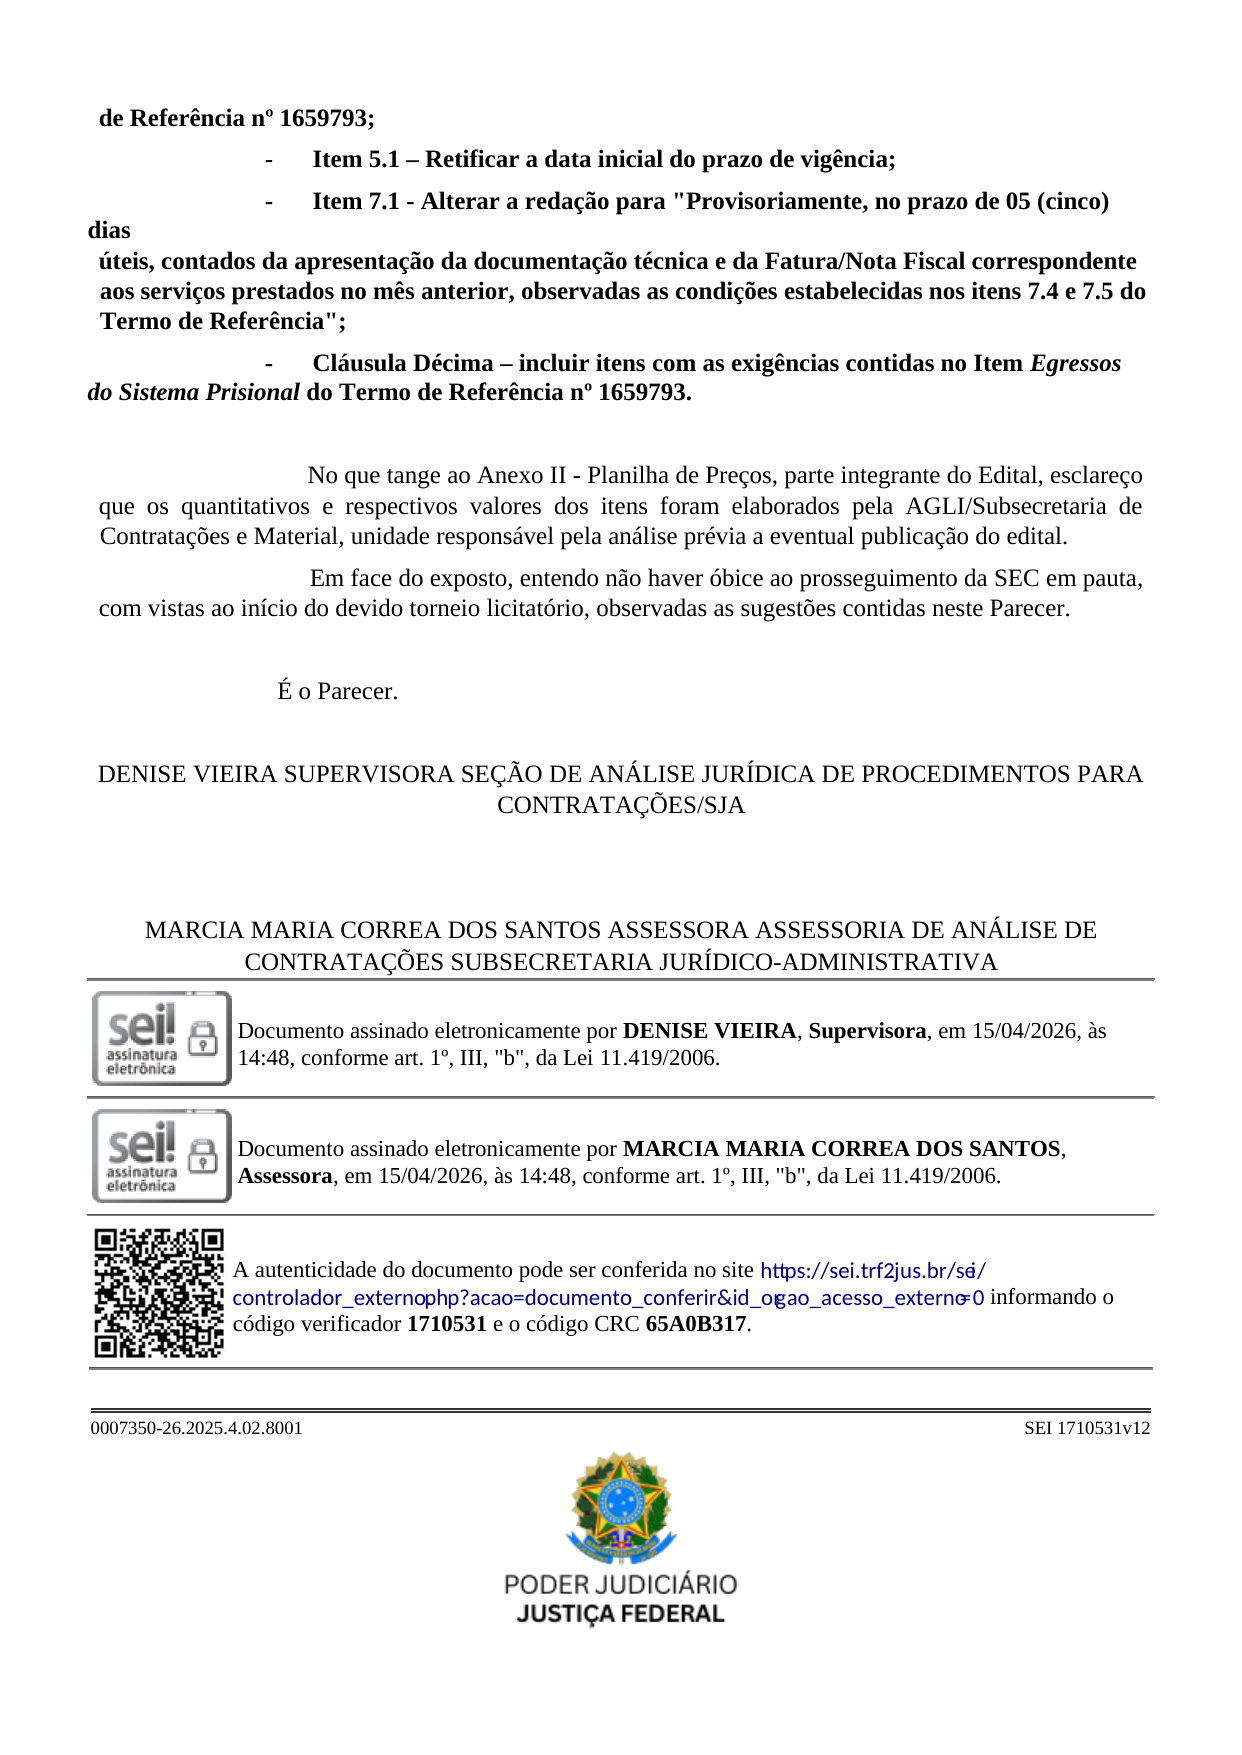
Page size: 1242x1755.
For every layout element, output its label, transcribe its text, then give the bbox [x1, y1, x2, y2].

text que os quantitativos e respectivos valores dos itens foram elaborados pela AGLI/Subsecretaria de Contratações e Material, unidade responsável pela análise prévia a eventual publicação do edital. [98, 491, 1143, 550]
text DENISE VIEIRA SUPERVISORA SEÇÃO DE ANÁLISE JURÍDICA DE PROCEDIMENTOS PARA CONTRATAÇÕES/SJA [87, 759, 1154, 819]
text com vistas ao início do devido torneio licitatório, observadas as sugestões contidas neste Parecer. [98, 593, 1143, 622]
text Em face do exposto, entendo não haver óbice ao prosseguimento da SEC em pauta, [87, 563, 1143, 591]
text de Referência nº 1659793; [98, 103, 1154, 132]
list Item 7.1 - Alterar a redação para "Provisoriamente, no prazo de 05 (cinco) dias [87, 186, 1154, 244]
text úteis, contados da apresentação da documentação técnica e da Fatura/Nota Fiscal correspondente aos serviços prestados no mês anterior, observadas as condições estabelecidas nos itens 7.4 e 7.5 do Termo de Referência"; [98, 246, 1154, 335]
text É o Parecer. [277, 676, 1143, 705]
subtitle MARCIA MARIA CORREA DOS SANTOS ASSESSORA ASSESSORIA DE ANÁLISE DE CONTRATAÇÕES SUBSECRETARIA JURÍDICO-ADMINISTRATIVA [88, 915, 1154, 976]
list Cláusula Décima – incluir itens com as exigências contidas no Item Egressos do Sistema Prisional do Termo de Referência nº 1659793. [87, 348, 1154, 406]
text No que tange ao Anexo II - Planilha de Preços, parte integrante do Edital, esclareço [87, 461, 1143, 489]
list Item 5.1 – Retificar a data inicial do prazo de vigência; [87, 144, 1154, 173]
